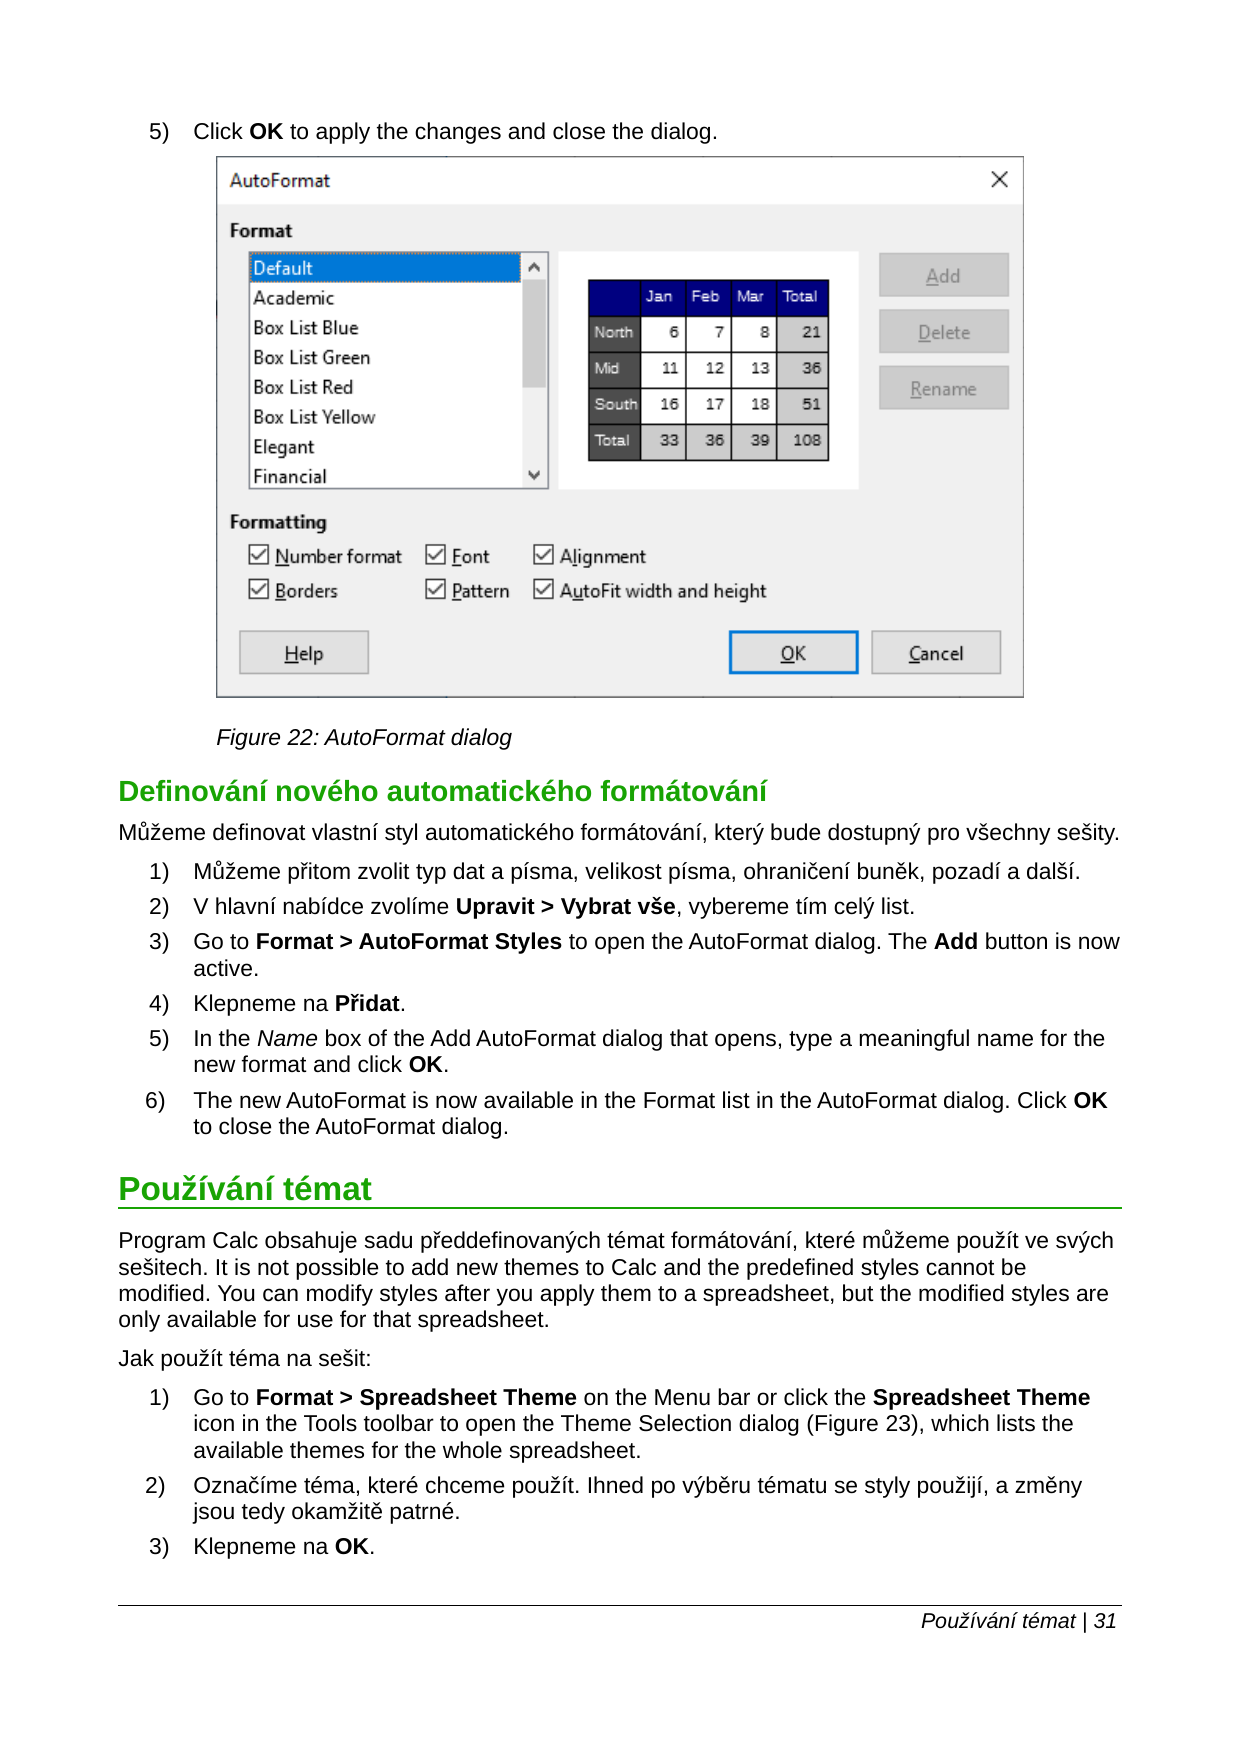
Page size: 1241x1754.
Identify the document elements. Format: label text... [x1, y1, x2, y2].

list V hlavní nabídce zvolíme Upravit > Vybrat vše, vybereme tím celý list. [169, 893, 1122, 919]
list Můžeme přitom zvolit typ dat a písma, velikost písma, ohraničení buněk, pozadí a další. [169, 858, 1122, 884]
text Figure 22: AutoFormat dialog [216, 698, 1024, 750]
list Klepneme na Přidat. [169, 990, 1122, 1016]
picture [216, 156, 1024, 698]
list Go to Format > AutoFormat Styles to open the AutoFormat dialog. The Add button is now active. [169, 928, 1122, 981]
list In the Name box of the Add AutoFormat dialog that opens, type a meaningful name for the new format and click OK. [169, 1025, 1122, 1078]
text Program Calc obsahuje sadu předdefinovaných témat formátování, které můžeme použít ve svých sešitech. It is not possible to add new themes to Calc and the predefined styles cannot be modified. You can modify styles after you apply them to a spreadsheet, but the modified styles are only available for use for that spreadsheet. [118, 1227, 1122, 1332]
list The new AutoFormat is now available in the Format list in the AutoFormat dialog. Click OK to close the AutoFormat dialog. [165, 1087, 1122, 1139]
list Označíme téma, které chceme použít. Ihned po výběru tématu se styly použijí, a změny jsou tedy okamžitě patrné. [165, 1472, 1122, 1524]
subtitle Používání témat [118, 1169, 1122, 1207]
subtitle Definování nového automatického formátování [118, 774, 1122, 807]
list Click OK to apply the changes and close the dialog. [169, 118, 1122, 144]
text Můžeme definovat vlastní styl automatického formátování, který bude dostupný pro všechny sešity. [118, 819, 1122, 845]
list Go to Format > Spreadsheet Theme on the Menu bar or click the Spreadsheet Theme icon in the Tools toolbar to open the Theme Selection dialog (Figure 23), which lists the available themes for the whole spreadsheet. [169, 1384, 1122, 1463]
list Klepneme na OK. [169, 1533, 1122, 1560]
text Jak použít téma na sešit: [118, 1345, 1122, 1371]
